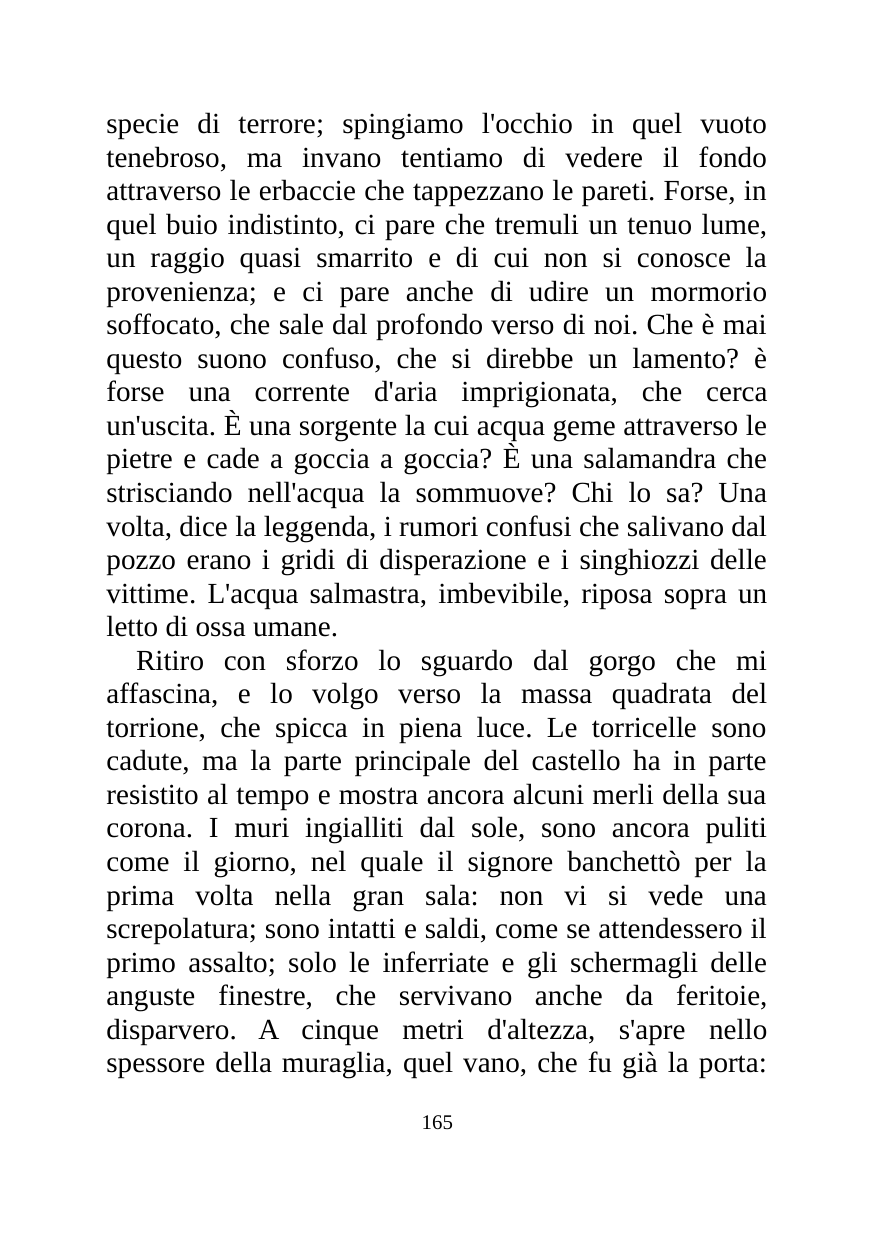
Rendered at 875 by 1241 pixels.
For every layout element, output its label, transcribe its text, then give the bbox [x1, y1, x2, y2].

text Ritiro con sforzo lo sguardo dal gorgo che mi affascina, e lo volgo verso la massa quadrata del torrione, che spicca in piena luce. Le torricelle sono cadute, ma la parte principale del castello ha in parte resistito al tempo e mostra ancora alcuni merli della sua corona. I muri ingialliti dal sole, sono ancora puliti come il giorno, nel quale il signore banchettò per la prima volta nella gran sala: non vi si vede una screpolatura; sono intatti e saldi, come se attendessero il primo assalto; solo le inferriate e gli schermagli delle anguste finestre, che servivano anche da feritoie, disparvero. A cinque metri d'altezza, s'apre nello spessore della muraglia, quel vano, che fu già la porta: [106, 643, 768, 1079]
text specie di terrore; spingiamo l'occhio in quel vuoto tenebroso, ma invano tentiamo di vedere il fondo attraverso le erbaccie che tappezzano le pareti. Forse, in quel buio indistinto, ci pare che tremuli un tenuo lume, un raggio quasi smarrito e di cui non si conosce la provenienza; e ci pare anche di udire un mormorio soffocato, che sale dal profondo verso di noi. Che è mai questo suono confuso, che si direbbe un lamento? è forse una corrente d'aria imprigionata, che cerca un'uscita. È una sorgente la cui acqua geme attraverso le pietre e cade a goccia a goccia? È una salamandra che strisciando nell'acqua la sommuove? Chi lo sa? Una volta, dice la leggenda, i rumori confusi che salivano dal pozzo erano i gridi di disperazione e i singhiozzi delle vittime. L'acqua salmastra, imbevibile, riposa sopra un letto di ossa umane. [106, 106, 768, 643]
